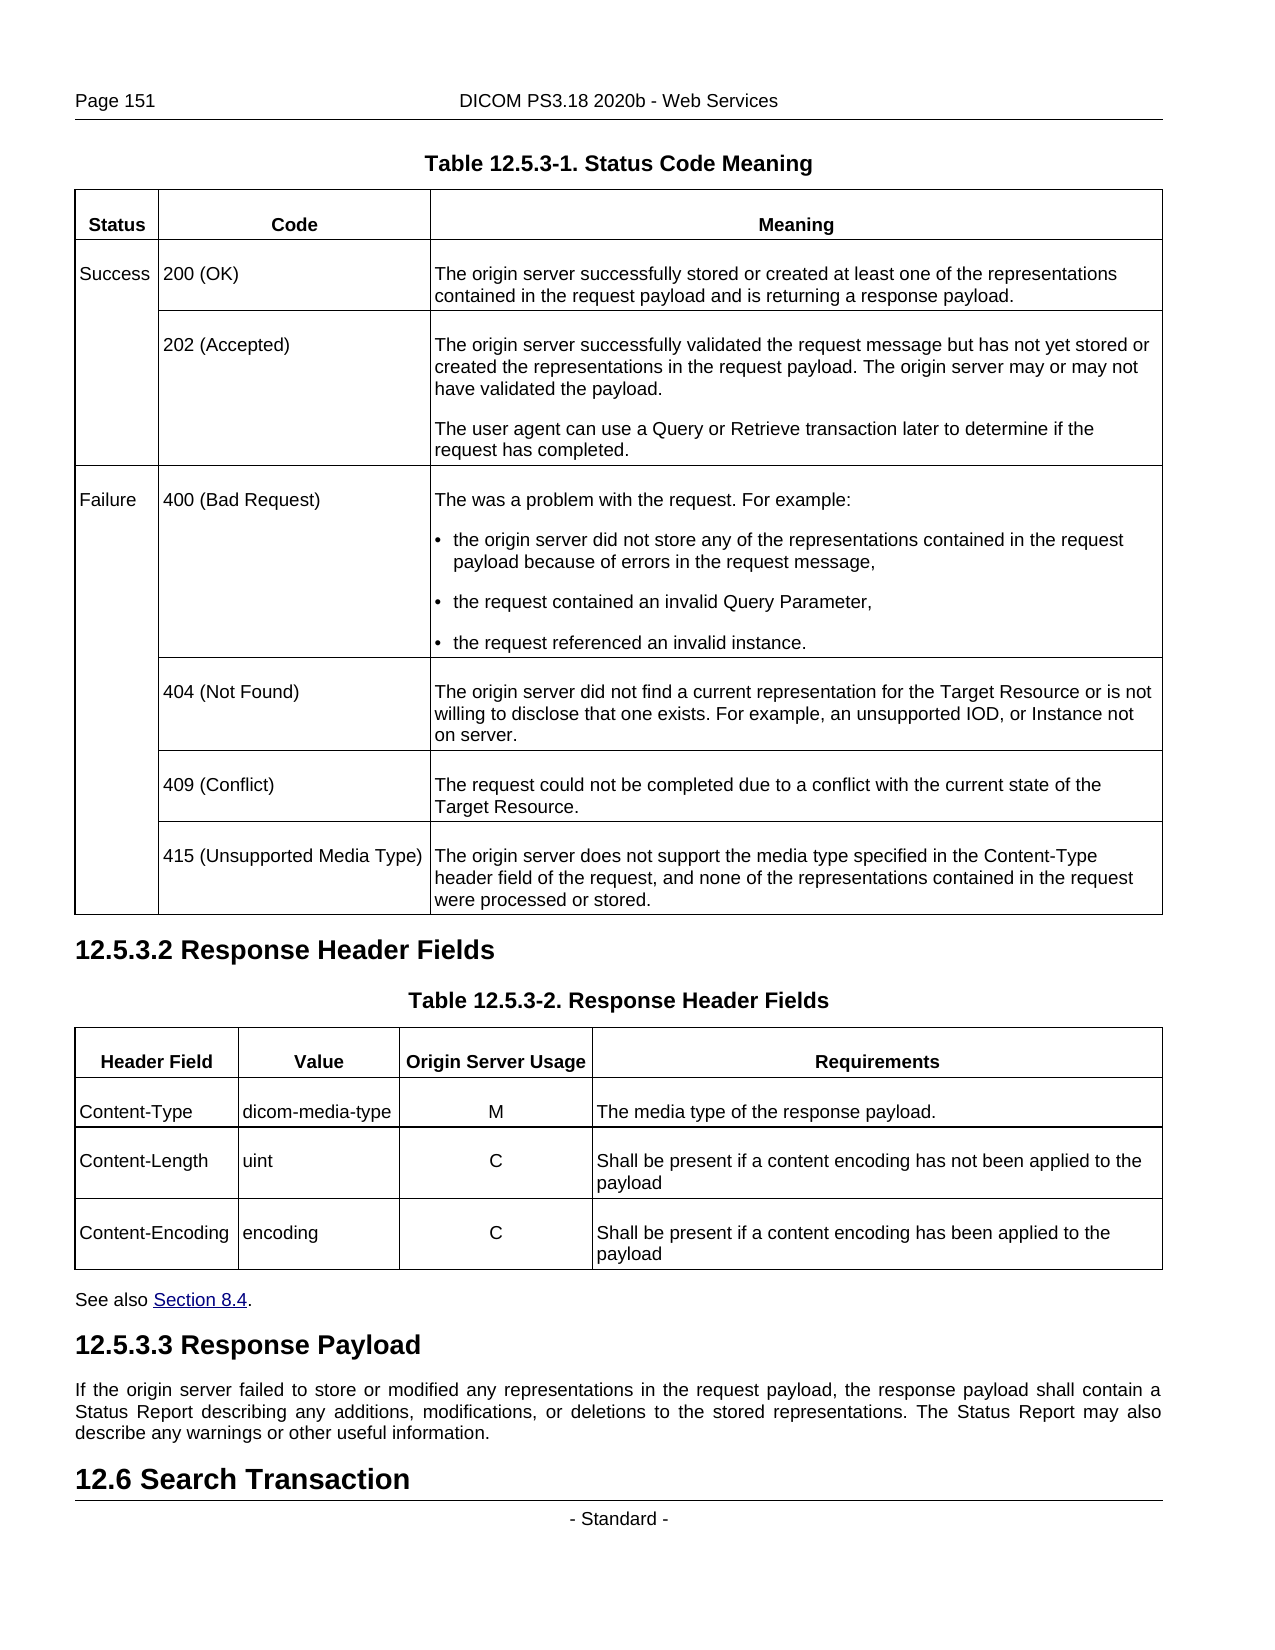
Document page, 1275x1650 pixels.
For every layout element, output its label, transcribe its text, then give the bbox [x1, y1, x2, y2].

table_cell M [400, 1078, 592, 1126]
table_cell encoding [239, 1199, 399, 1269]
table_header Status [76, 190, 158, 239]
table_cell dicom-media-type [239, 1078, 399, 1126]
table_cell Failure [76, 466, 158, 914]
table_cell The origin server does not support the media type specified in the Content-Type header field of the request, and none of the representations contained in the request were processed or stored. [431, 822, 1162, 914]
table_cell 404 (Not Found) [159, 658, 430, 750]
table_cell 202 (Accepted) [159, 311, 430, 465]
table_cell Shall be present if a content encoding has been applied to the payload [593, 1199, 1162, 1269]
table_cell 200 (OK) [159, 240, 430, 310]
table_cell C [400, 1199, 592, 1269]
text 12.5.3.3 Response Payload [75, 1329, 1162, 1360]
table_header Requirements [593, 1028, 1162, 1077]
table_cell Shall be present if a content encoding has not been applied to the payload [593, 1128, 1162, 1198]
table_cell The origin server successfully validated the request message but has not yet stored or created the representations in the request payload. The origin server may or may not have validated the payload. The user agent can use a Query or Retrieve transaction later to determine if the request has completed. [431, 311, 1162, 465]
text Table 12.5.3-2. Response Header Fields [75, 988, 1162, 1013]
table_header Value [239, 1028, 399, 1077]
table_header Meaning [431, 190, 1162, 239]
table_cell 400 (Bad Request) [159, 466, 430, 657]
table_cell 409 (Conflict) [159, 751, 430, 821]
table_cell Content-Encoding [76, 1199, 238, 1269]
table_cell uint [239, 1128, 399, 1198]
table_cell C [400, 1128, 592, 1198]
text See also Section 8.4. [75, 1289, 1162, 1310]
table_cell 415 (Unsupported Media Type) [159, 822, 430, 914]
table_header Header Field [76, 1028, 238, 1077]
table_cell Content-Type [76, 1078, 238, 1126]
text If the origin server failed to store or modified any representations in the request payload, the response payload shall contain a Status Report describing any additions, modifications, or deletions to the stored representations. The Status Report may also describe any warnings or other useful information. [75, 1379, 1162, 1444]
table_cell The request could not be completed due to a conflict with the current state of the Target Resource. [431, 751, 1162, 821]
table_header Code [159, 190, 430, 239]
text 12.6 Search Transaction [75, 1462, 1162, 1496]
table_cell The origin server did not find a current representation for the Target Resource or is not willing to disclose that one exists. For example, an unsupported IOD, or Instance not on server. [431, 658, 1162, 750]
table_cell The media type of the response payload. [593, 1078, 1162, 1126]
table_header Origin Server Usage [400, 1028, 592, 1077]
table_cell Success [76, 240, 158, 465]
table_cell The origin server successfully stored or created at least one of the representations contained in the request payload and is returning a response payload. [431, 240, 1162, 310]
table_cell The was a problem with the request. For example: • the origin server did not store any of the representations contained in the request payload because of errors in the request message, • the request contained an invalid Query Parameter, • the request referenced an invalid instance. [431, 466, 1162, 657]
text 12.5.3.2 Response Header Fields [75, 934, 1162, 965]
text Table 12.5.3-1. Status Code Meaning [75, 150, 1162, 176]
table_cell Content-Length [76, 1128, 238, 1198]
